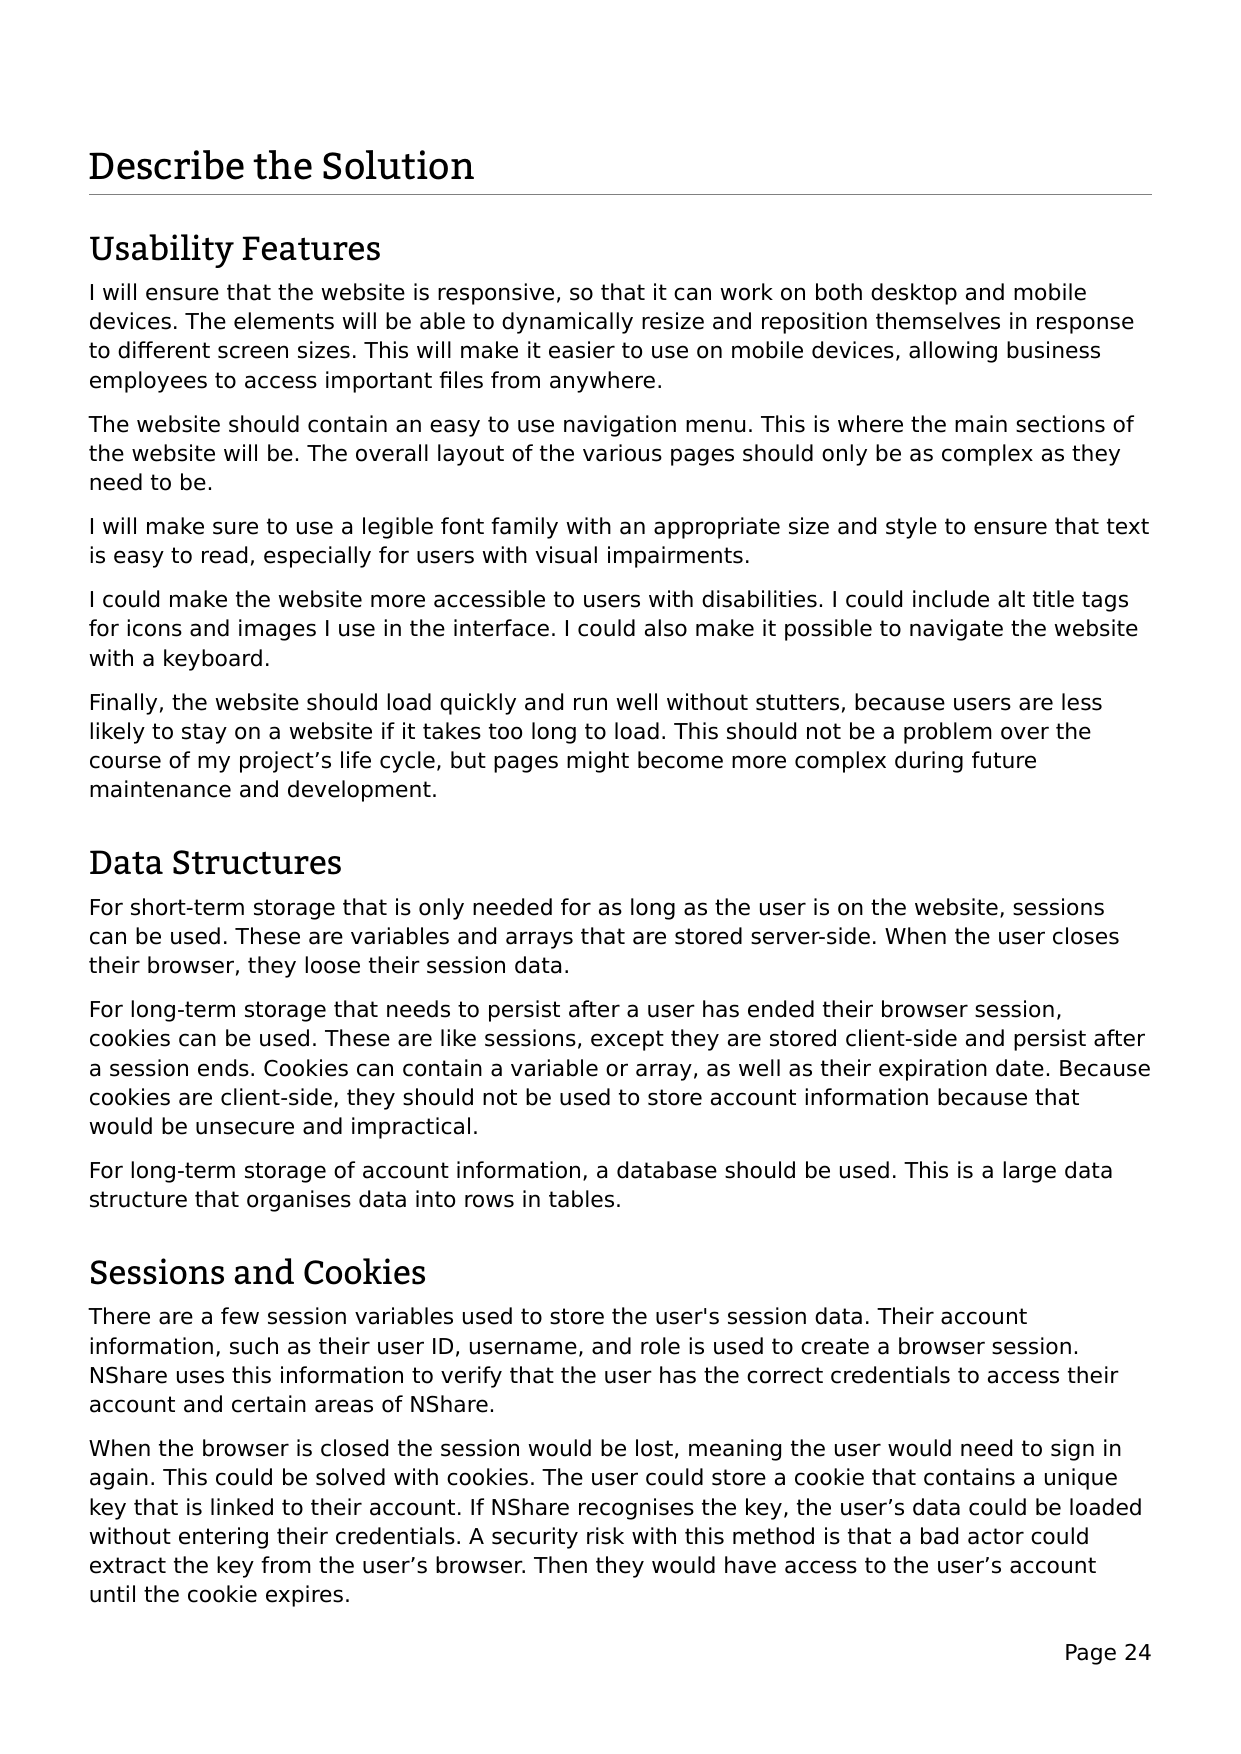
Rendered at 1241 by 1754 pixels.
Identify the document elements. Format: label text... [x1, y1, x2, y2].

text For short-term storage that is only needed for as long as the user is on the website, sessions can be used. These are variables and arrays that are stored server-side. When the user closes their browser, they loose their session data. [88, 895, 1152, 979]
subtitle Sessions and Cookies [88, 1252, 1152, 1292]
subtitle Usability Features [88, 228, 1152, 268]
text Finally, the website should load quickly and run well without stutters, because users are less likely to stay on a website if it takes too long to load. This should not be a problem over the course of my project’s life cycle, but pages might become more complex during future maintenance and development. [88, 690, 1152, 803]
text I will ensure that the website is responsive, so that it can work on both desktop and mobile devices. The elements will be able to dynamically resize and reposition themselves in response to different screen sizes. This will make it easier to use on mobile devices, allowing business employees to access important files from anywhere. [88, 280, 1152, 393]
text There are a few session variables used to store the user's session data. Their account information, such as their user ID, username, and role is used to create a browser session. NShare uses this information to verify that the user has the correct credentials to access their account and certain areas of NShare. [88, 1304, 1152, 1418]
text When the browser is closed the session would be lost, meaning the user would need to sign in again. This could be solved with cookies. The user could store a cookie that contains a unique key that is linked to their account. If NShare recognises the key, the user’s data could be loaded without entering their credentials. A security risk with this method is that a bad actor could extract the key from the user’s browser. Then they would have access to the user’s account until the cookie expires. [88, 1436, 1152, 1608]
text I will make sure to use a legible font family with an appropriate size and style to ensure that text is easy to read, especially for users with visual impairments. [88, 514, 1152, 569]
text For long-term storage of account information, a database should be used. This is a large data structure that organises data into rows in tables. [88, 1158, 1152, 1213]
text I could make the website more accessible to users with disabilities. I could include alt title tags for icons and images I use in the interface. I could also make it possible to navigate the website with a keyboard. [88, 587, 1152, 671]
text The website should contain an easy to use navigation menu. This is where the main sections of the website will be. The overall layout of the various pages should only be as complex as they need to be. [88, 412, 1152, 496]
subtitle Describe the Solution [88, 143, 1152, 194]
text For long-term storage that needs to persist after a user has ended their browser session, cookies can be used. These are like sessions, except they are stored client-side and persist after a session ends. Cookies can contain a variable or array, as well as their expiration date. Because cookies are client-side, they should not be used to store account information because that would be unsecure and impractical. [88, 997, 1152, 1140]
subtitle Data Structures [88, 842, 1152, 882]
